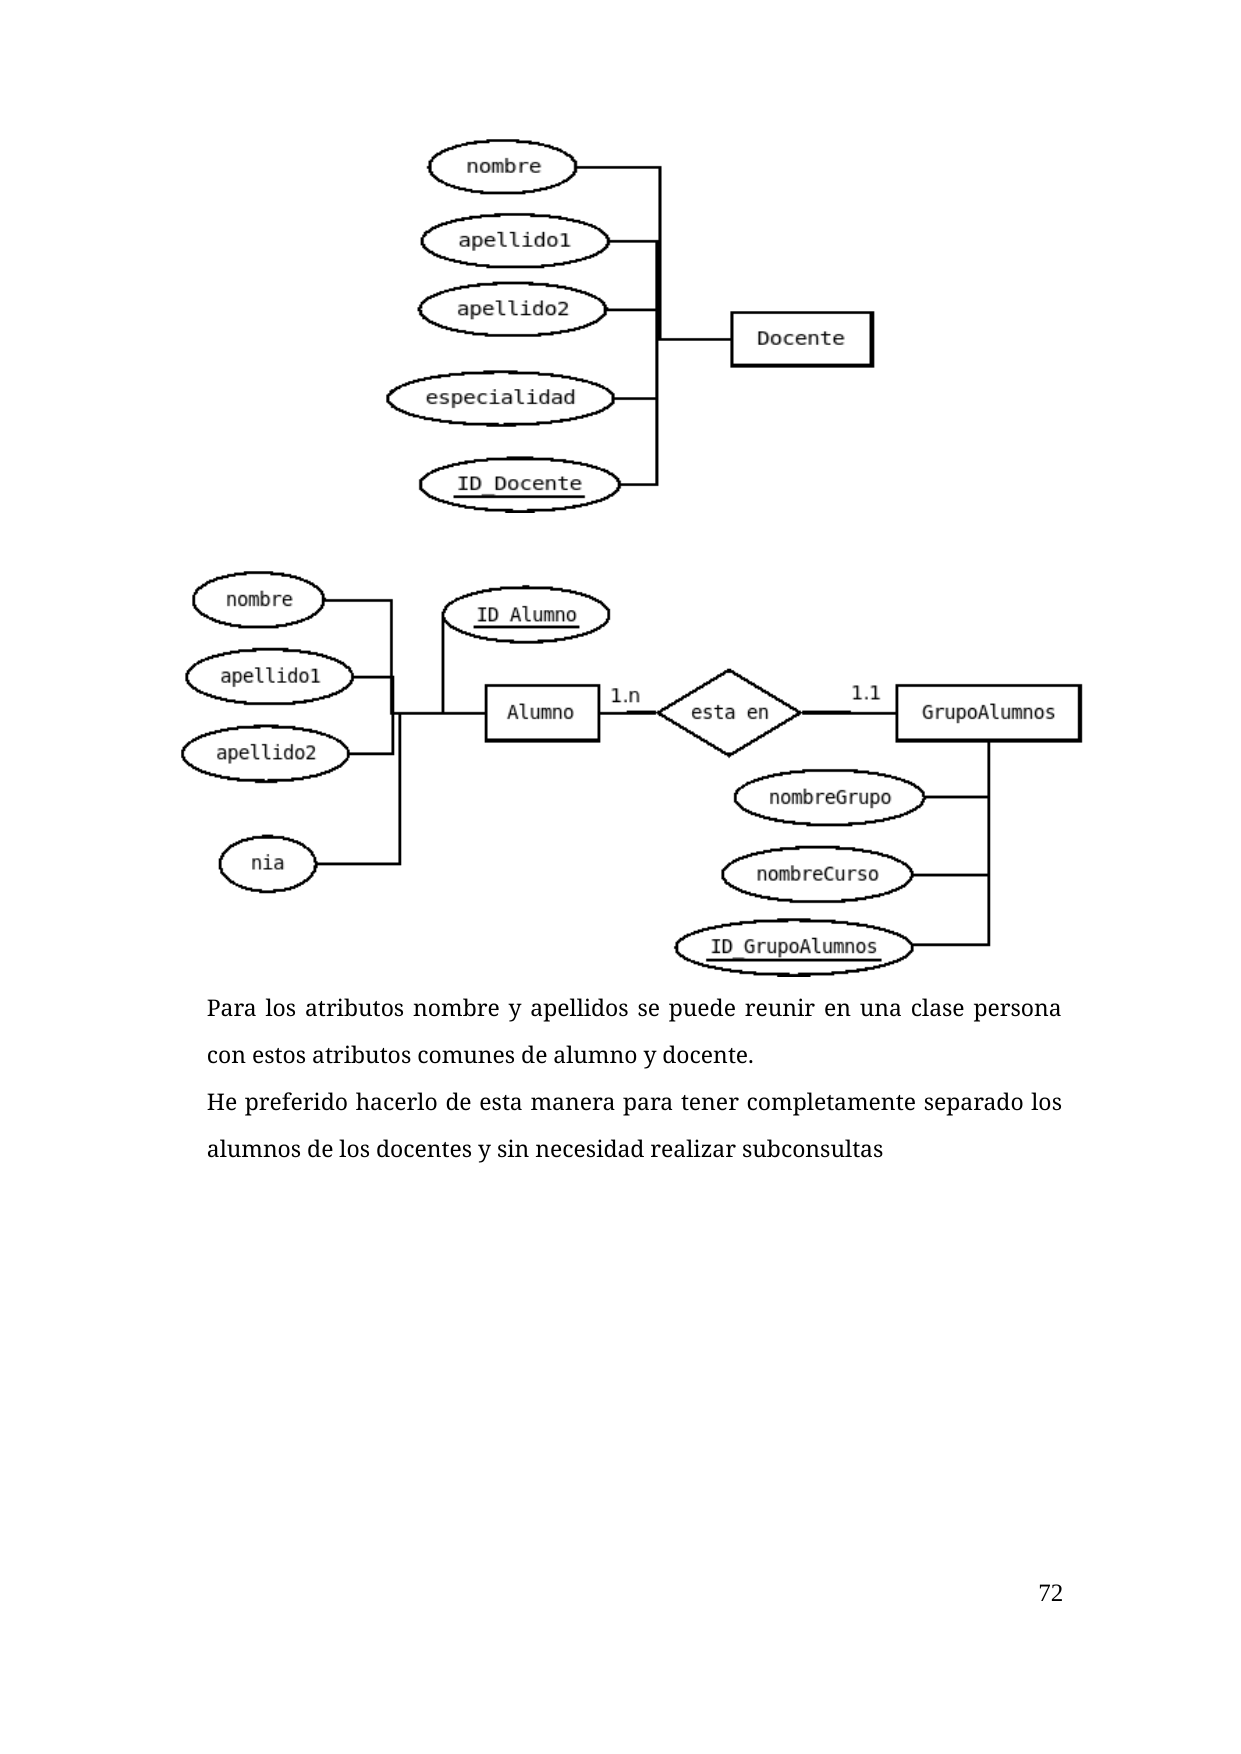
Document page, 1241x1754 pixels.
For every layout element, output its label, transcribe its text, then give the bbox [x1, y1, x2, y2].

text Para los atributos nombre y apellidos se puede reunir en una clase persona con estos atributos comunes de alumno y docente. [207, 977, 1063, 1070]
picture [385, 138, 885, 513]
text He preferido hacerlo de esta manera para tener completamente separado los alumnos de los docentes y sin necesidad realizar subconsultas [207, 1086, 1063, 1164]
picture [180, 570, 1089, 977]
